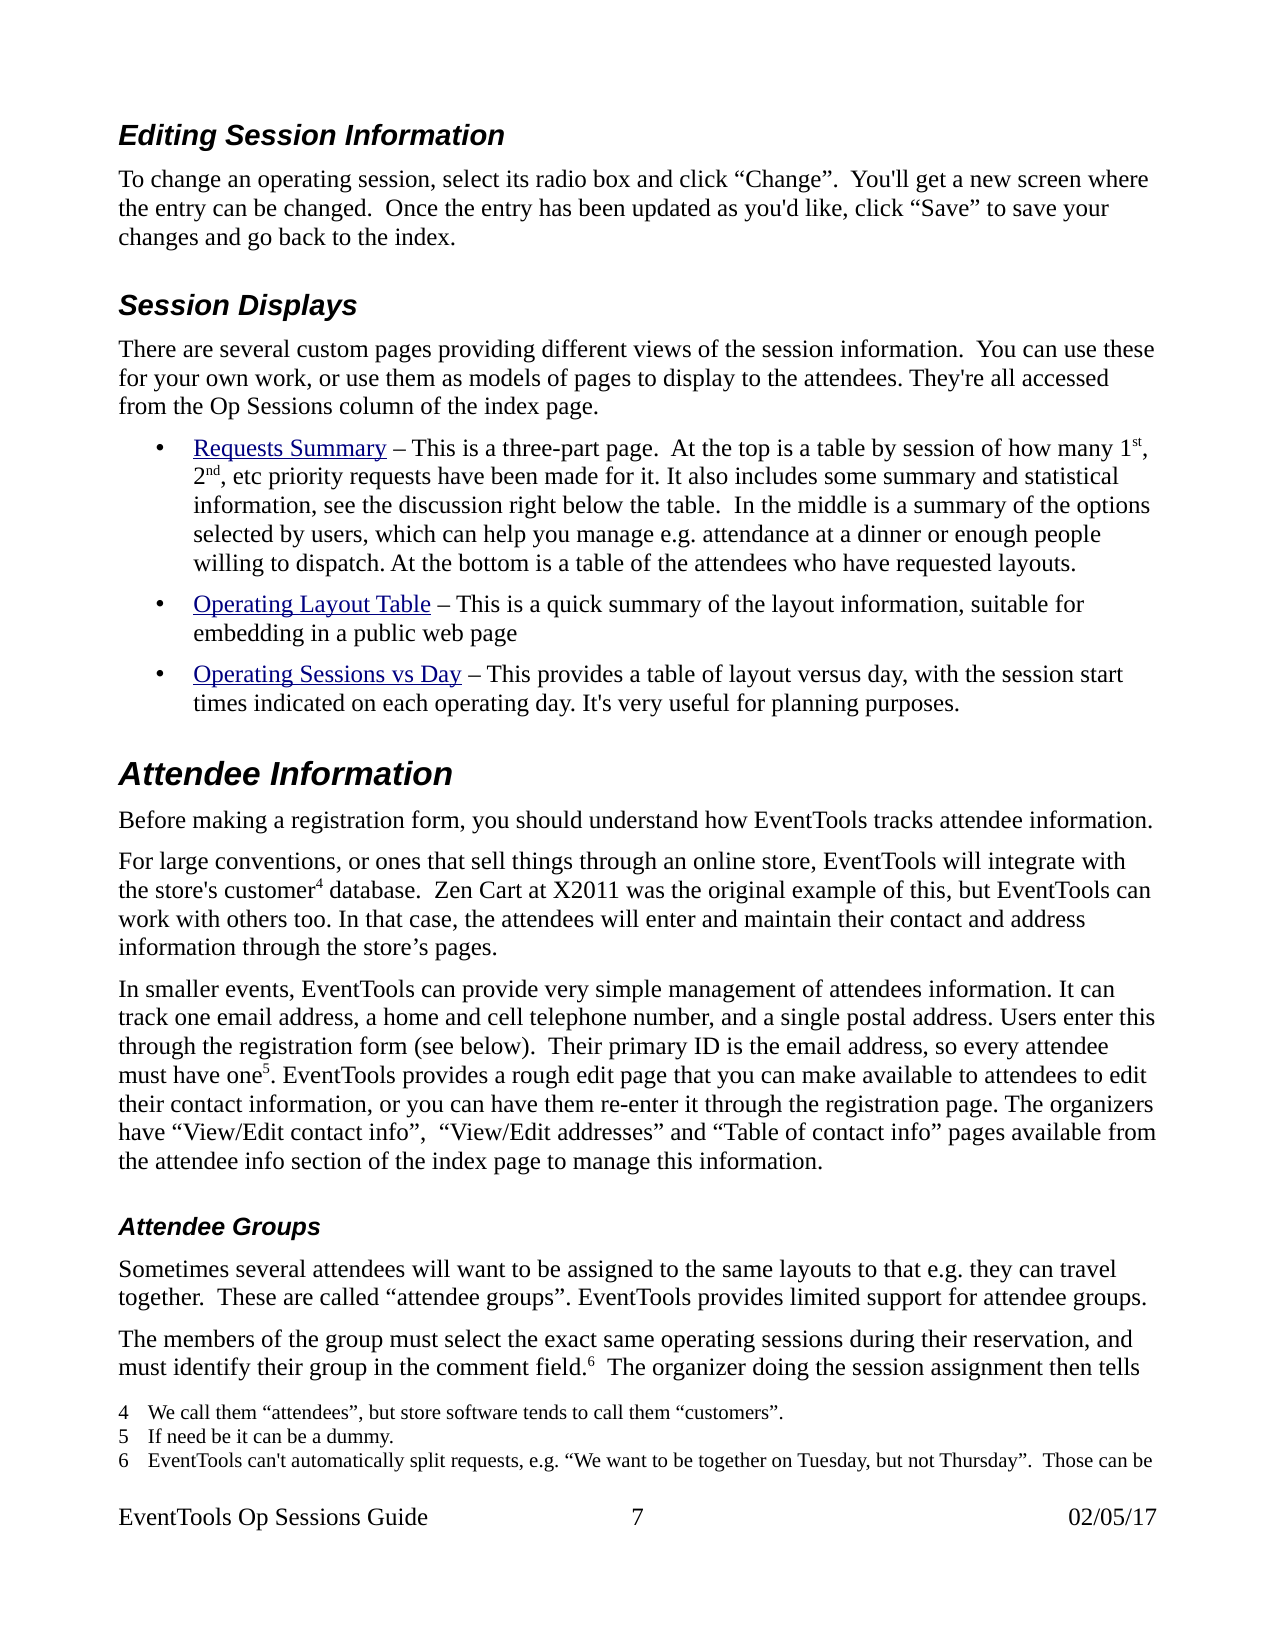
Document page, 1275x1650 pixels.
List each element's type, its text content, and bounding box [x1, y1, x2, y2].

subtitle Session Displays [118, 288, 1157, 321]
subtitle Attendee Information [118, 754, 1157, 792]
list Operating Sessions vs Day – This provides a table of layout versus day, with the session start times indicated on each operating day. It's very useful for planning purposes. [156, 659, 1157, 716]
text Sometimes several attendees will want to be assigned to the same layouts to that e.g. they can travel together. These are called “attendee groups”. EventTools provides limited support for attendee groups. [118, 1254, 1157, 1311]
text There are several custom pages providing different views of the session information. You can use these for your own work, or use them as models of pages to display to the attendees. They're all accessed from the Op Sessions column of the index page. [118, 334, 1157, 420]
subtitle Attendee Groups [118, 1212, 1157, 1241]
text We call them “attendees”, but store software tends to call them “customers”. [118, 1400, 1157, 1424]
text If need be it can be a dummy. [118, 1424, 1157, 1448]
text Before making a registration form, you should understand how EventTools tracks attendee information. [118, 805, 1157, 834]
text To change an operating session, select its radio box and click “Change”. You'll get a new screen where the entry can be changed. Once the entry has been updated as you'd like, click “Save” to save your changes and go back to the index. [118, 164, 1157, 250]
subtitle Editing Session Information [118, 118, 1157, 152]
list Operating Layout Table – This is a quick summary of the layout information, suitable for embedding in a public web page [156, 589, 1157, 646]
list Requests Summary – This is a three-part page. At the top is a table by session of how many 1st, 2nd, etc priority requests have been made for it. It also includes some summary and statistical information, see the discussion right below the table. In the middle is a summary of the options selected by users, which can help you manage e.g. attendance at a dinner or enough people willing to dispatch. At the bottom is a table of the attendees who have requested layouts. [156, 433, 1157, 576]
text In smaller events, EventTools can provide very simple management of attendees information. It can track one email address, a home and cell telephone number, and a single postal address. Users enter this through the registration form (see below). Their primary ID is the email address, so every attendee must have one. EventTools provides a rough edit page that you can make available to attendees to edit their contact information, or you can have them re-enter it through the registration page. The organizers have “View/Edit contact info”, “View/Edit addresses” and “Table of contact info” pages available from the attendee info section of the index page to manage this information. [118, 974, 1157, 1175]
text For large conventions, or ones that sell things through an online store, EventTools will integrate with the store's customer database. Zen Cart at X2011 was the original example of this, but EventTools can work with others too. In that case, the attendees will enter and maintain their contact and address information through the store’s pages. [118, 846, 1157, 961]
text EventTools can't automatically split requests, e.g. “We want to be together on Tuesday, but not Thursday”. Those can be [118, 1448, 1157, 1472]
text The members of the group must select the exact same operating sessions during their reservation, and must identify their group in the comment field. The organizer doing the session assignment then tells [118, 1324, 1157, 1381]
